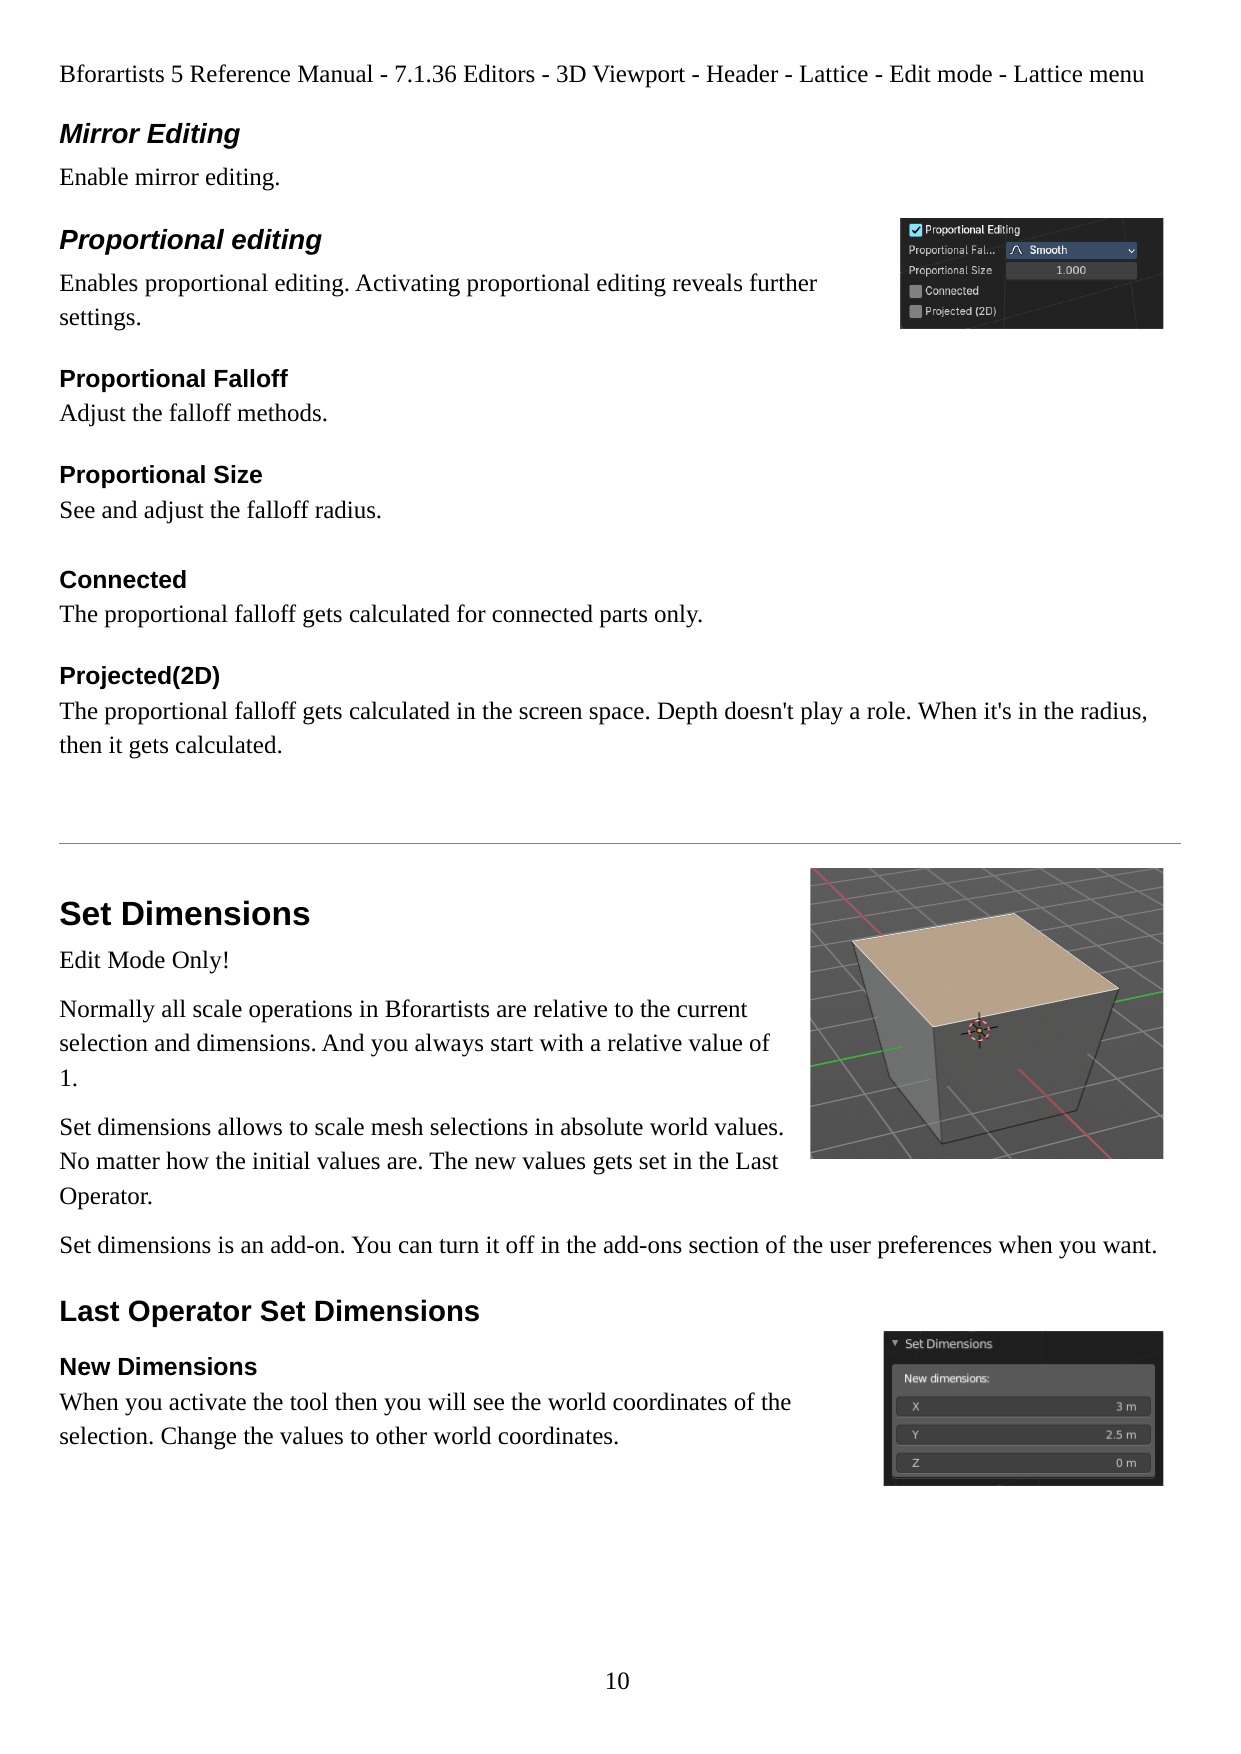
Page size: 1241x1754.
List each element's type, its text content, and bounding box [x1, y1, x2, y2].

text Enable mirror editing. [59, 162, 1181, 190]
text When you activate the tool then you will see the world coordinates of the selection. Change the values to other world coordinates. [59, 1387, 883, 1450]
subtitle Set Dimensions [59, 893, 810, 932]
picture [810, 868, 1164, 1159]
subtitle Connected [59, 565, 1181, 593]
text Set dimensions is an add-on. You can turn it off in the add-ons section of the user preferences when you want. [59, 1230, 1181, 1258]
text Enables proportional editing. Activating proportional editing reveals further settings. [59, 268, 1181, 331]
text Adjust the falloff methods. [59, 398, 1181, 427]
picture [883, 1331, 1164, 1486]
subtitle Proportional editing [59, 223, 900, 255]
subtitle [1164, 223, 1181, 255]
subtitle Proportional Size [59, 460, 1181, 488]
subtitle Mirror Editing [59, 117, 1181, 149]
text Set dimensions allows to scale mesh selections in absolute world values. No matter how the initial values are. The new values gets set in the Last Operator. [59, 1112, 1181, 1209]
subtitle Projected(2D) [59, 661, 1181, 690]
subtitle Proportional Falloff [59, 364, 1181, 392]
text The proportional falloff gets calculated in the screen space. Depth doesn't play a role. When it's in the radius, then it gets calculated. [59, 696, 1181, 759]
picture [900, 218, 1164, 329]
subtitle Last Operator Set Dimensions [59, 1293, 1181, 1327]
text The proportional falloff gets calculated for connected parts only. [59, 599, 1181, 628]
text Normally all scale operations in Bforartists are relative to the current selection and dimensions. And you always start with a relative value of 1. [59, 994, 810, 1091]
subtitle New Dimensions [59, 1352, 883, 1381]
subtitle [1164, 1352, 1181, 1381]
subtitle [1164, 893, 1181, 932]
text [1164, 945, 1181, 973]
text See and adjust the falloff radius. [59, 495, 1181, 523]
text Edit Mode Only! [59, 945, 810, 973]
